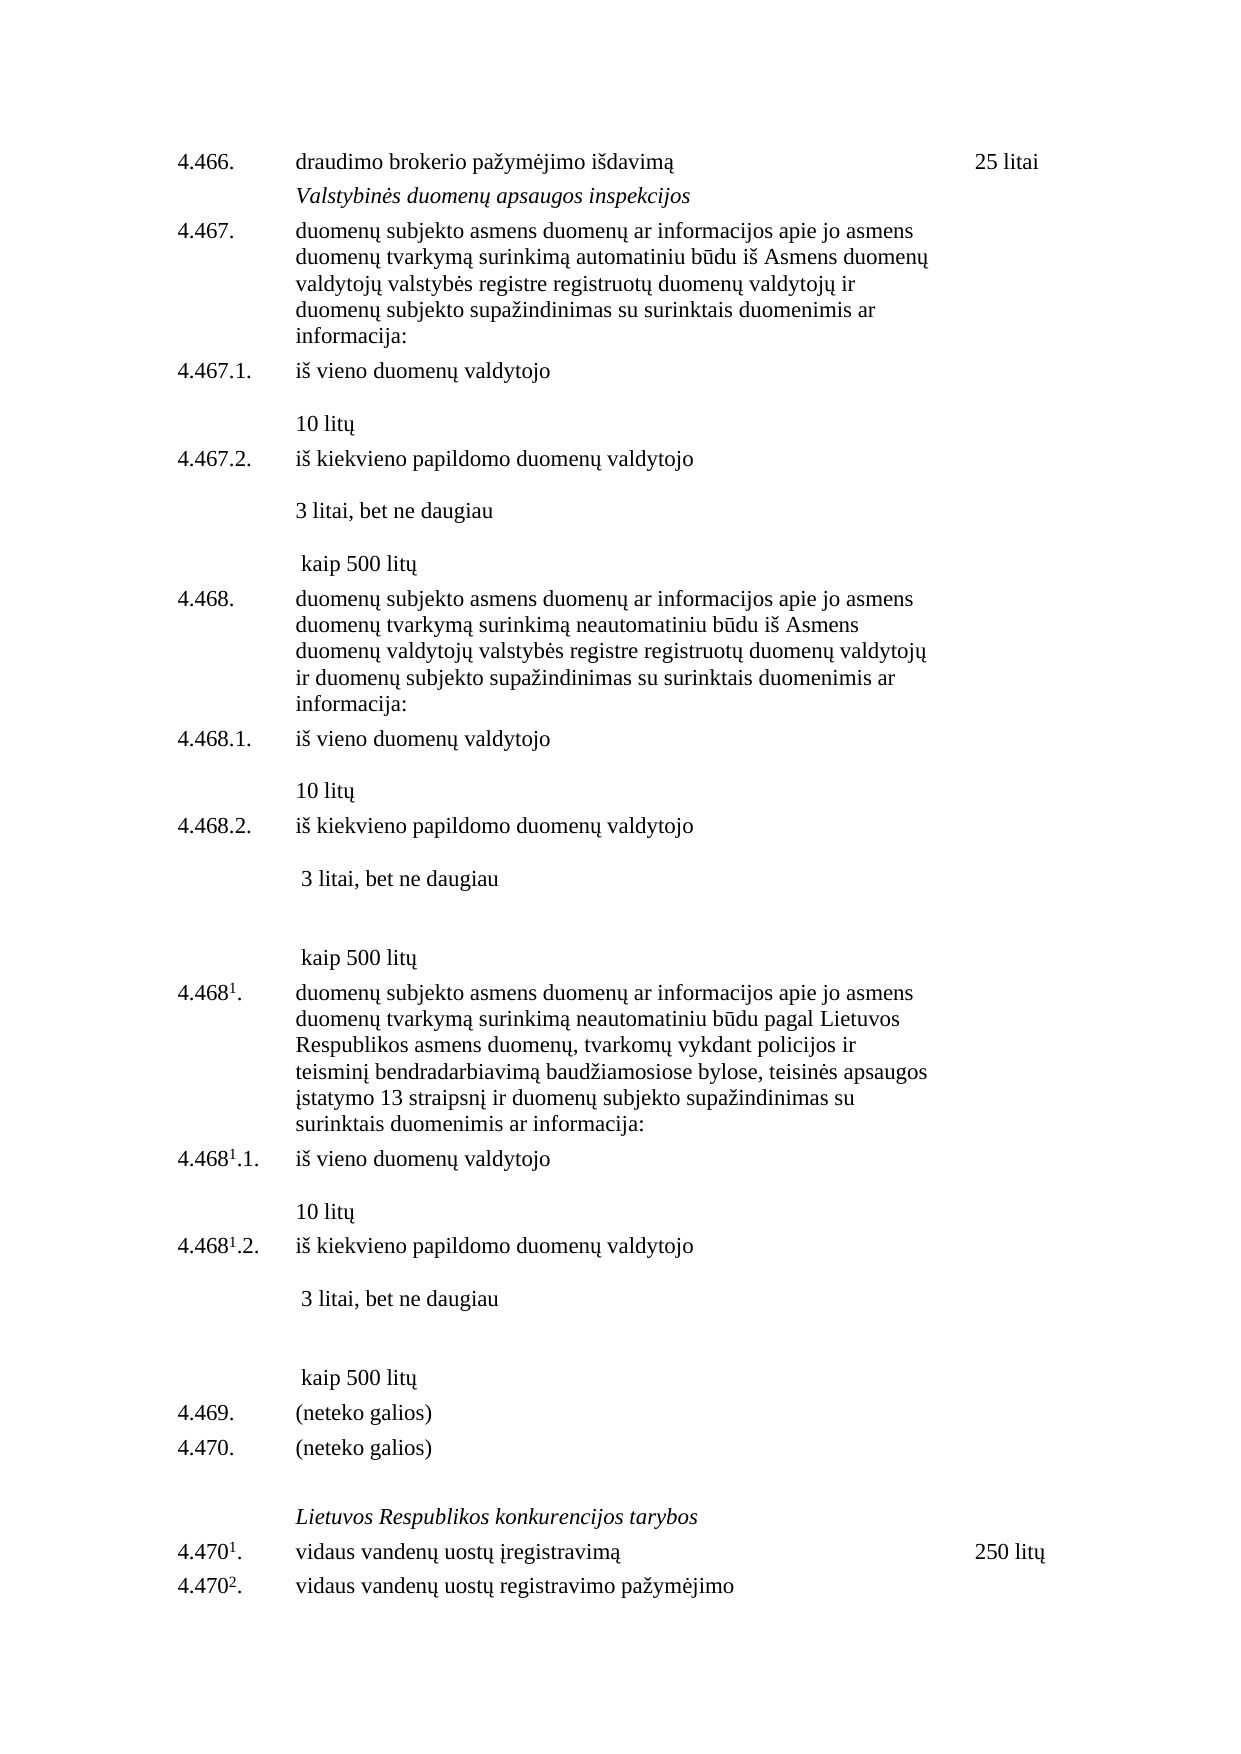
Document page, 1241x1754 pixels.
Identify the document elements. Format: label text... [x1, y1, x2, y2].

text 4.466. draudimo brokerio pažymėjimo išdavimą 25 litai [177, 148, 1122, 174]
text 4.4681. duomenų subjekto asmens duomenų ar informacijos apie jo asmens duomenų tvarkymą surinkimą neautomatiniu būdu pagal Lietuvos Respublikos asmens duomenų, tvarkomų vykdant policijos ir teisminį bendradarbiavimą baudžiamosiose bylose, teisinės apsaugos įstatymo 13 straipsnį ir duomenų subjekto supažindinimas su surinktais duomenimis ar informacija: [177, 979, 930, 1137]
text 4.468. duomenų subjekto asmens duomenų ar informacijos apie jo asmens duomenų tvarkymą surinkimą neautomatiniu būdu iš Asmens duomenų valdytojų valstybės registre registruotų duomenų valdytojų ir duomenų subjekto supažindinimas su surinktais duomenimis ar informacija: [177, 585, 930, 716]
text 4.4681.1. iš vieno duomenų valdytojo 10 litų [177, 1145, 930, 1224]
text 4.4702. vidaus vandenų uostų registravimo pažymėjimo [177, 1572, 1122, 1599]
text 4.467. duomenų subjekto asmens duomenų ar informacijos apie jo asmens duomenų tvarkymą surinkimą automatiniu būdu iš Asmens duomenų valdytojų valstybės registre registruotų duomenų valdytojų ir duomenų subjekto supažindinimas su surinktais duomenimis ar informacija: [177, 217, 930, 349]
text 4.467.2. iš kiekvieno papildomo duomenų valdytojo 3 litai, bet ne daugiau kaip 500 litų [177, 444, 930, 576]
text 4.468.1. iš vieno duomenų valdytojo 10 litų [177, 725, 930, 804]
text 4.4681.2. iš kiekvieno papildomo duomenų valdytojo 3 litai, bet ne daugiau kaip 500 litų [177, 1232, 930, 1391]
text Lietuvos Respublikos konkurencijos tarybos [177, 1503, 945, 1529]
text Valstybinės duomenų apsaugos inspekcijos [177, 182, 916, 209]
text 4.468.2. iš kiekvieno papildomo duomenų valdytojo 3 litai, bet ne daugiau kaip 500 litų [177, 812, 930, 970]
text 4.469. (neteko galios) [177, 1399, 1122, 1425]
text 4.467.1. iš vieno duomenų valdytojo 10 litų [177, 357, 930, 436]
text 4.470. (neteko galios) [177, 1434, 1122, 1460]
text 4.4701. vidaus vandenų uostų įregistravimą 250 litų [177, 1538, 1122, 1564]
